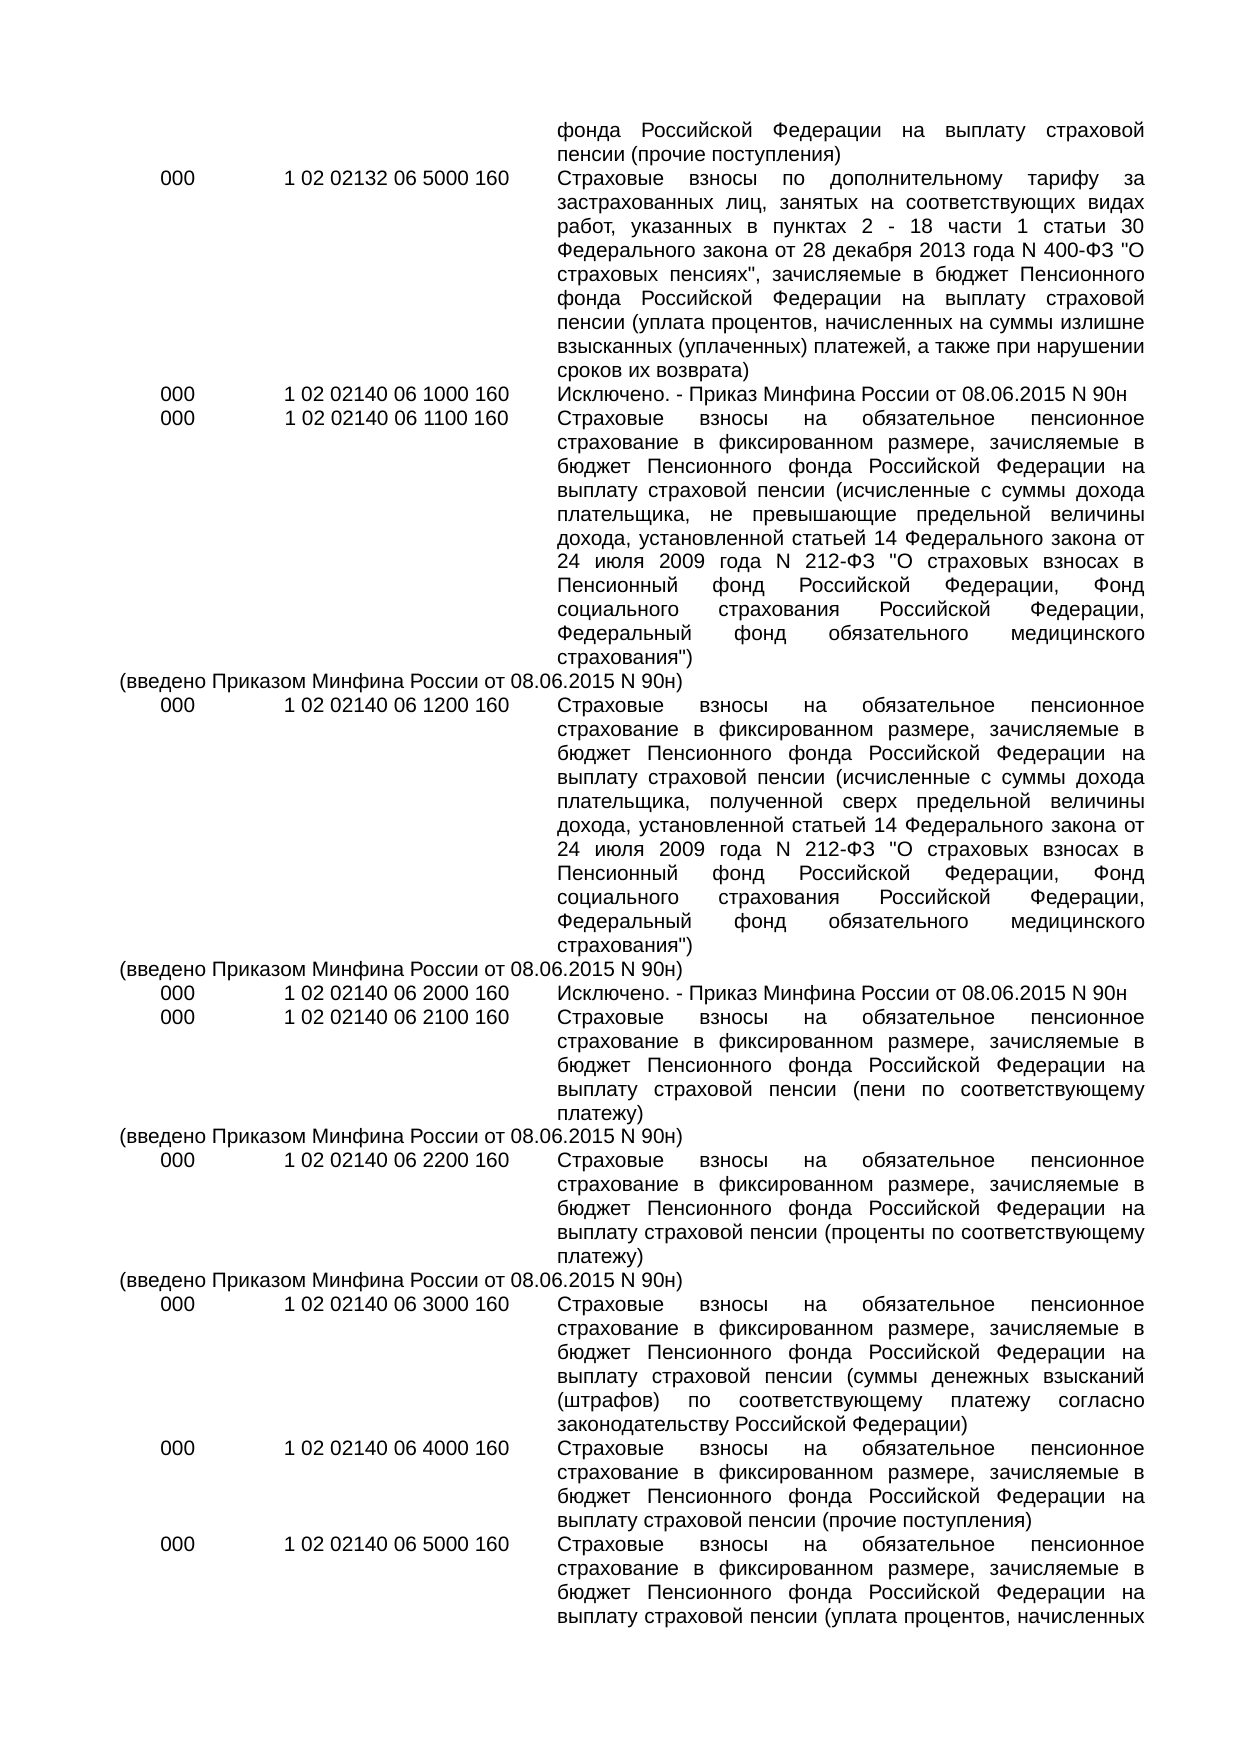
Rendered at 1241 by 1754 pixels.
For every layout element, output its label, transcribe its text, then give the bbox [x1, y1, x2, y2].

table_cell (введено Приказом Минфина России от 08.06.2015 N 90н) [118, 1124, 1146, 1148]
table_cell 1 02 02140 06 1100 160 [237, 406, 556, 669]
table_cell Исключено. - Приказ Минфина России от 08.06.2015 N 90н [556, 981, 1146, 1004]
table_cell (введено Приказом Минфина России от 08.06.2015 N 90н) [118, 1268, 1146, 1292]
table_cell Страховые взносы на обязательное пенсионное страхование в фиксированном размере, зачисляемые в бюджет Пенсионного фонда Российской Федерации на выплату страховой пенсии (проценты по соответствующему платежу) [556, 1148, 1146, 1268]
table_cell Страховые взносы на обязательное пенсионное страхование в фиксированном размере, зачисляемые в бюджет Пенсионного фонда Российской Федерации на выплату страховой пенсии (суммы денежных взысканий (штрафов) по соответствующему платежу согласно законодательству Российской Федерации) [556, 1292, 1146, 1436]
table_cell 1 02 02140 06 4000 160 [237, 1436, 556, 1532]
table_cell Исключено. - Приказ Минфина России от 08.06.2015 N 90н [556, 382, 1146, 406]
table_cell 000 [118, 1148, 237, 1268]
table_cell 1 02 02140 06 1200 160 [237, 693, 556, 957]
table_cell фонда Российской Федерации на выплату страховой пенсии (прочие поступления) [556, 118, 1146, 166]
table_cell Страховые взносы по дополнительному тарифу за застрахованных лиц, занятых на соответствующих видах работ, указанных в пунктах 2 - 18 части 1 статьи 30 Федерального закона от 28 декабря 2013 года N 400-ФЗ "О страховых пенсиях", зачисляемые в бюджет Пенсионного фонда Российской Федерации на выплату страховой пенсии (уплата процентов, начисленных на суммы излишне взысканных (уплаченных) платежей, а также при нарушении сроков их возврата) [556, 166, 1146, 382]
table_cell 000 [118, 166, 237, 382]
table_cell 1 02 02140 06 2100 160 [237, 1005, 556, 1124]
table_cell 000 [118, 693, 237, 957]
table_cell 000 [118, 1532, 237, 1627]
table_cell 000 [118, 1292, 237, 1436]
table_cell (введено Приказом Минфина России от 08.06.2015 N 90н) [118, 669, 1146, 693]
table_cell 1 02 02140 06 1000 160 [237, 382, 556, 406]
table_cell [118, 118, 237, 166]
table_cell (введено Приказом Минфина России от 08.06.2015 N 90н) [118, 957, 1146, 981]
table_cell 000 [118, 981, 237, 1004]
table_cell 000 [118, 406, 237, 669]
table_cell [237, 118, 556, 166]
table_cell 1 02 02132 06 5000 160 [237, 166, 556, 382]
table_cell 000 [118, 382, 237, 406]
table_cell 1 02 02140 06 2200 160 [237, 1148, 556, 1268]
table_cell Страховые взносы на обязательное пенсионное страхование в фиксированном размере, зачисляемые в бюджет Пенсионного фонда Российской Федерации на выплату страховой пенсии (исчисленные с суммы дохода плательщика, не превышающие предельной величины дохода, установленной статьей 14 Федерального закона от 24 июля 2009 года N 212-ФЗ "О страховых взносах в Пенсионный фонд Российской Федерации, Фонд социального страхования Российской Федерации, Федеральный фонд обязательного медицинского страхования") [556, 406, 1146, 669]
table_cell 1 02 02140 06 3000 160 [237, 1292, 556, 1436]
table_cell Страховые взносы на обязательное пенсионное страхование в фиксированном размере, зачисляемые в бюджет Пенсионного фонда Российской Федерации на выплату страховой пенсии (уплата процентов, начисленных [556, 1532, 1146, 1627]
table_cell 1 02 02140 06 2000 160 [237, 981, 556, 1004]
table_cell Страховые взносы на обязательное пенсионное страхование в фиксированном размере, зачисляемые в бюджет Пенсионного фонда Российской Федерации на выплату страховой пенсии (прочие поступления) [556, 1436, 1146, 1532]
table_cell Страховые взносы на обязательное пенсионное страхование в фиксированном размере, зачисляемые в бюджет Пенсионного фонда Российской Федерации на выплату страховой пенсии (исчисленные с суммы дохода плательщика, полученной сверх предельной величины дохода, установленной статьей 14 Федерального закона от 24 июля 2009 года N 212-ФЗ "О страховых взносах в Пенсионный фонд Российской Федерации, Фонд социального страхования Российской Федерации, Федеральный фонд обязательного медицинского страхования") [556, 693, 1146, 957]
table_cell 1 02 02140 06 5000 160 [237, 1532, 556, 1627]
table_cell 000 [118, 1436, 237, 1532]
table_cell 000 [118, 1005, 237, 1124]
table_cell Страховые взносы на обязательное пенсионное страхование в фиксированном размере, зачисляемые в бюджет Пенсионного фонда Российской Федерации на выплату страховой пенсии (пени по соответствующему платежу) [556, 1005, 1146, 1124]
